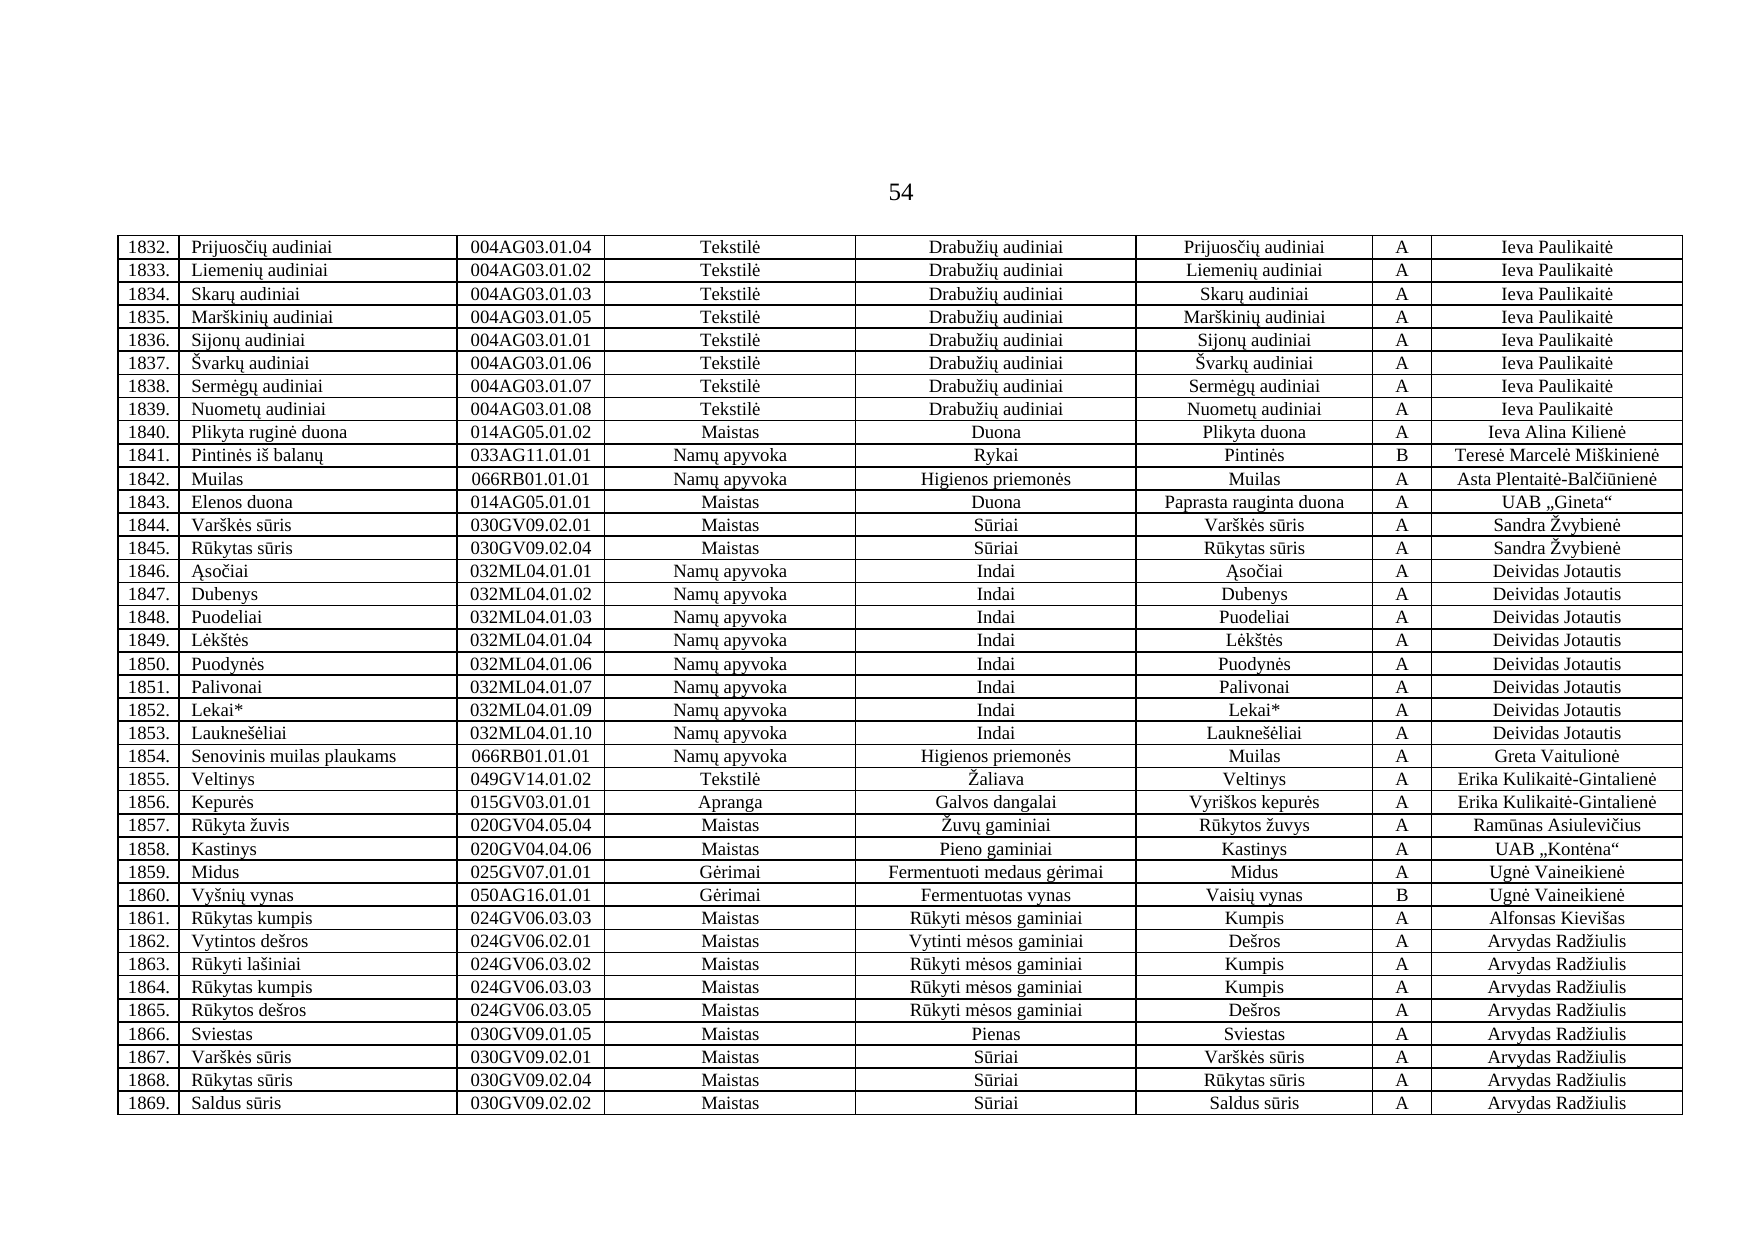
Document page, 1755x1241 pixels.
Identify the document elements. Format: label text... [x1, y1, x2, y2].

table_cell 1856. [119, 791, 178, 813]
table_cell A [1373, 583, 1431, 605]
table_cell Higienos priemonės [856, 468, 1135, 489]
table_cell Namų apyvoka [605, 468, 855, 489]
table_cell Rūkytos žuvys [1137, 815, 1372, 836]
table_cell 1855. [119, 768, 178, 790]
table_cell Maistas [605, 907, 855, 928]
table_cell 1844. [119, 514, 178, 535]
table_cell Drabužių audiniai [856, 329, 1135, 350]
table_cell 1854. [119, 745, 178, 767]
table_cell 066RB01.01.01 [458, 468, 604, 489]
table_cell Tekstilė [605, 283, 855, 304]
table_cell Maistas [605, 838, 855, 859]
table_cell Vytinti mėsos gaminiai [856, 930, 1135, 952]
table_cell 004AG03.01.02 [458, 260, 604, 281]
table_cell Rūkytas sūris [180, 1069, 456, 1090]
table_cell A [1373, 699, 1431, 720]
table_cell Maistas [605, 1023, 855, 1044]
table_cell Alfonsas Kievišas [1432, 907, 1682, 928]
table_cell Indai [856, 699, 1135, 720]
table_cell Nuometų audiniai [1137, 398, 1372, 420]
table_cell 025GV07.01.01 [458, 861, 604, 882]
table_cell Tekstilė [605, 375, 855, 397]
table_cell 004AG03.01.01 [458, 329, 604, 350]
table_cell Higienos priemonės [856, 745, 1135, 767]
table_cell 032ML04.01.07 [458, 676, 604, 697]
table_cell Ąsočiai [180, 560, 456, 582]
table_cell Midus [180, 861, 456, 882]
table_cell 015GV03.01.01 [458, 791, 604, 813]
table_cell Fermentuoti medaus gėrimai [856, 861, 1135, 882]
table_cell Veltinys [1137, 768, 1372, 790]
table_cell Namų apyvoka [605, 676, 855, 697]
table_cell Vaisių vynas [1137, 884, 1372, 905]
table_cell 1865. [119, 1000, 178, 1021]
table_cell Rykai [856, 445, 1135, 466]
table_cell Prijuosčių audiniai [180, 236, 456, 258]
table_cell Sviestas [180, 1023, 456, 1044]
table_cell Greta Vaitulionė [1432, 745, 1682, 767]
table_cell Namų apyvoka [605, 699, 855, 720]
table_cell A [1373, 260, 1431, 281]
table_cell Žuvų gaminiai [856, 815, 1135, 836]
table_cell Sviestas [1137, 1023, 1372, 1044]
table_cell Maistas [605, 953, 855, 975]
table_cell Drabužių audiniai [856, 283, 1135, 304]
table_cell Puodeliai [1137, 606, 1372, 628]
table_cell 1838. [119, 375, 178, 397]
table_cell A [1373, 976, 1431, 998]
table_cell Sūriai [856, 537, 1135, 558]
table_cell 1833. [119, 260, 178, 281]
table_cell B [1373, 884, 1431, 905]
table_cell 1857. [119, 815, 178, 836]
table_cell A [1373, 421, 1431, 443]
table_cell Maistas [605, 930, 855, 952]
table_cell 1846. [119, 560, 178, 582]
table_cell 1847. [119, 583, 178, 605]
table_cell Liemenių audiniai [1137, 260, 1372, 281]
table_cell Erika Kulikaitė-Gintalienė [1432, 768, 1682, 790]
table_cell 032ML04.01.03 [458, 606, 604, 628]
table_cell Rūkytas kumpis [180, 907, 456, 928]
table_cell Rūkytas sūris [180, 537, 456, 558]
table_cell A [1373, 838, 1431, 859]
table_cell 033AG11.01.01 [458, 445, 604, 466]
table_cell Skarų audiniai [1137, 283, 1372, 304]
table_cell Tekstilė [605, 352, 855, 373]
table_cell 1866. [119, 1023, 178, 1044]
table_cell 1834. [119, 283, 178, 304]
table_cell Dubenys [180, 583, 456, 605]
table_cell Drabužių audiniai [856, 375, 1135, 397]
table_cell Nuometų audiniai [180, 398, 456, 420]
table_cell Ieva Paulikaitė [1432, 306, 1682, 327]
table_cell A [1373, 514, 1431, 535]
table_cell Skarų audiniai [180, 283, 456, 304]
table_cell Arvydas Radžiulis [1432, 1092, 1682, 1113]
table_cell 004AG03.01.07 [458, 375, 604, 397]
table_cell 004AG03.01.06 [458, 352, 604, 373]
table_cell A [1373, 907, 1431, 928]
table_cell Rūkytos dešros [180, 1000, 456, 1021]
table_cell Indai [856, 676, 1135, 697]
table_cell Maistas [605, 514, 855, 535]
table_cell Pintinės [1137, 445, 1372, 466]
table_cell Asta Plentaitė-Balčiūnienė [1432, 468, 1682, 489]
table_cell A [1373, 722, 1431, 743]
table_cell Gėrimai [605, 861, 855, 882]
table_cell Kastinys [180, 838, 456, 859]
table_cell Maistas [605, 1000, 855, 1021]
table_cell Gėrimai [605, 884, 855, 905]
table_cell Maistas [605, 1092, 855, 1113]
table_cell 024GV06.03.05 [458, 1000, 604, 1021]
table_cell Saldus sūris [180, 1092, 456, 1113]
table_cell 030GV09.01.05 [458, 1023, 604, 1044]
table_cell Indai [856, 560, 1135, 582]
table_cell Sandra Žvybienė [1432, 514, 1682, 535]
table_cell A [1373, 791, 1431, 813]
table_cell 1852. [119, 699, 178, 720]
table_cell Rūkyti mėsos gaminiai [856, 1000, 1135, 1021]
table_cell Ieva Paulikaitė [1432, 398, 1682, 420]
table_cell A [1373, 815, 1431, 836]
table_cell Sermėgų audiniai [1137, 375, 1372, 397]
table_cell 024GV06.03.03 [458, 976, 604, 998]
table_cell Rūkyti lašiniai [180, 953, 456, 975]
table_cell Ramūnas Asiulevičius [1432, 815, 1682, 836]
table_cell 1861. [119, 907, 178, 928]
table_cell Lekai* [1137, 699, 1372, 720]
table_cell A [1373, 653, 1431, 674]
table_cell Namų apyvoka [605, 745, 855, 767]
table_cell 014AG05.01.01 [458, 491, 604, 512]
table_cell A [1373, 283, 1431, 304]
table_cell 1867. [119, 1046, 178, 1067]
table_cell A [1373, 606, 1431, 628]
table_cell Varškės sūris [180, 514, 456, 535]
table_cell Apranga [605, 791, 855, 813]
table_cell 032ML04.01.06 [458, 653, 604, 674]
table_cell 1841. [119, 445, 178, 466]
table_cell Rūkyti mėsos gaminiai [856, 976, 1135, 998]
table_cell Deividas Jotautis [1432, 606, 1682, 628]
table_cell A [1373, 306, 1431, 327]
table_cell Indai [856, 630, 1135, 651]
table_cell Rūkytas kumpis [180, 976, 456, 998]
table_cell Tekstilė [605, 236, 855, 258]
table_cell Lėkštės [1137, 630, 1372, 651]
table_cell Pintinės iš balanų [180, 445, 456, 466]
table_cell 1845. [119, 537, 178, 558]
table_cell Kumpis [1137, 907, 1372, 928]
table_cell 030GV09.02.02 [458, 1092, 604, 1113]
table_cell Ieva Alina Kilienė [1432, 421, 1682, 443]
table_cell Liemenių audiniai [180, 260, 456, 281]
table_cell Tekstilė [605, 398, 855, 420]
table_cell Plikyta ruginė duona [180, 421, 456, 443]
table_cell Drabužių audiniai [856, 306, 1135, 327]
table_cell Namų apyvoka [605, 445, 855, 466]
table_cell Namų apyvoka [605, 583, 855, 605]
table_cell Palivonai [1137, 676, 1372, 697]
table_cell Dešros [1137, 930, 1372, 952]
table_cell 004AG03.01.05 [458, 306, 604, 327]
table_cell 1832. [119, 236, 178, 258]
table_cell 066RB01.01.01 [458, 745, 604, 767]
table_cell Saldus sūris [1137, 1092, 1372, 1113]
table_cell Rūkytas sūris [1137, 1069, 1372, 1090]
table_cell 004AG03.01.03 [458, 283, 604, 304]
table_cell Puodynės [1137, 653, 1372, 674]
table_cell Muilas [1137, 745, 1372, 767]
table_cell Deividas Jotautis [1432, 676, 1682, 697]
table_cell 020GV04.04.06 [458, 838, 604, 859]
table_cell Dešros [1137, 1000, 1372, 1021]
table_cell Muilas [180, 468, 456, 489]
table_cell Deividas Jotautis [1432, 630, 1682, 651]
table_cell Indai [856, 653, 1135, 674]
table_cell 020GV04.05.04 [458, 815, 604, 836]
table_cell Teresė Marcelė Miškinienė [1432, 445, 1682, 466]
table_cell 032ML04.01.02 [458, 583, 604, 605]
table_cell 1837. [119, 352, 178, 373]
table_cell Lauknešėliai [1137, 722, 1372, 743]
table_cell Namų apyvoka [605, 722, 855, 743]
table_cell Drabužių audiniai [856, 236, 1135, 258]
table_cell 014AG05.01.02 [458, 421, 604, 443]
table_cell Deividas Jotautis [1432, 653, 1682, 674]
table_cell 1863. [119, 953, 178, 975]
table_cell B [1373, 445, 1431, 466]
table_cell A [1373, 953, 1431, 975]
table_cell Vyšnių vynas [180, 884, 456, 905]
table_cell Varškės sūris [180, 1046, 456, 1067]
table_cell Muilas [1137, 468, 1372, 489]
table_cell Sermėgų audiniai [180, 375, 456, 397]
table_cell 030GV09.02.01 [458, 1046, 604, 1067]
table_cell Veltinys [180, 768, 456, 790]
table_cell UAB „Kontėna“ [1432, 838, 1682, 859]
table_cell Varškės sūris [1137, 514, 1372, 535]
table_cell 1850. [119, 653, 178, 674]
table_cell Plikyta duona [1137, 421, 1372, 443]
table_cell A [1373, 375, 1431, 397]
table_cell 024GV06.02.01 [458, 930, 604, 952]
table_cell 049GV14.01.02 [458, 768, 604, 790]
table_cell Puodeliai [180, 606, 456, 628]
table_cell Ieva Paulikaitė [1432, 260, 1682, 281]
table_cell 032ML04.01.10 [458, 722, 604, 743]
table_cell Sūriai [856, 1069, 1135, 1090]
table_cell Elenos duona [180, 491, 456, 512]
table_cell Drabužių audiniai [856, 352, 1135, 373]
table_cell Arvydas Radžiulis [1432, 1000, 1682, 1021]
table_cell Arvydas Radžiulis [1432, 1046, 1682, 1067]
table_cell Pienas [856, 1023, 1135, 1044]
table_cell Arvydas Radžiulis [1432, 976, 1682, 998]
table_cell Drabužių audiniai [856, 260, 1135, 281]
table_cell Ieva Paulikaitė [1432, 352, 1682, 373]
table_cell Arvydas Radžiulis [1432, 1069, 1682, 1090]
table_cell Namų apyvoka [605, 606, 855, 628]
table_cell 1835. [119, 306, 178, 327]
table_cell A [1373, 1092, 1431, 1113]
table_cell 1858. [119, 838, 178, 859]
table_cell Varškės sūris [1137, 1046, 1372, 1067]
table_cell Švarkų audiniai [1137, 352, 1372, 373]
table_cell Maistas [605, 976, 855, 998]
table_cell Kumpis [1137, 976, 1372, 998]
table_cell Sūriai [856, 514, 1135, 535]
table_cell Ugnė Vaineikienė [1432, 884, 1682, 905]
table_cell A [1373, 1069, 1431, 1090]
table_cell Pieno gaminiai [856, 838, 1135, 859]
table_cell 024GV06.03.03 [458, 907, 604, 928]
table_cell Duona [856, 421, 1135, 443]
table_cell Ugnė Vaineikienė [1432, 861, 1682, 882]
table_cell Namų apyvoka [605, 653, 855, 674]
table_cell Lauknešėliai [180, 722, 456, 743]
table_cell Ieva Paulikaitė [1432, 375, 1682, 397]
table_cell A [1373, 537, 1431, 558]
table_cell 1839. [119, 398, 178, 420]
table_cell Namų apyvoka [605, 560, 855, 582]
table_cell Dubenys [1137, 583, 1372, 605]
table_cell Tekstilė [605, 306, 855, 327]
table_cell Duona [856, 491, 1135, 512]
table_cell Namų apyvoka [605, 630, 855, 651]
table_cell Tekstilė [605, 768, 855, 790]
table_cell A [1373, 861, 1431, 882]
table_cell Fermentuotas vynas [856, 884, 1135, 905]
table_cell A [1373, 930, 1431, 952]
table_cell Ieva Paulikaitė [1432, 236, 1682, 258]
table_cell Vytintos dešros [180, 930, 456, 952]
table_cell 032ML04.01.04 [458, 630, 604, 651]
table_cell Deividas Jotautis [1432, 722, 1682, 743]
table_cell Tekstilė [605, 260, 855, 281]
table_cell Deividas Jotautis [1432, 583, 1682, 605]
table_cell Puodynės [180, 653, 456, 674]
table_cell Ieva Paulikaitė [1432, 283, 1682, 304]
table_cell Deividas Jotautis [1432, 560, 1682, 582]
table_cell 1848. [119, 606, 178, 628]
table_cell Senovinis muilas plaukams [180, 745, 456, 767]
table_cell Sandra Žvybienė [1432, 537, 1682, 558]
table_cell A [1373, 398, 1431, 420]
table_cell 1843. [119, 491, 178, 512]
table_cell A [1373, 1046, 1431, 1067]
table_cell Maistas [605, 1069, 855, 1090]
table_cell A [1373, 491, 1431, 512]
table_cell 1860. [119, 884, 178, 905]
table_cell 1849. [119, 630, 178, 651]
table_cell Rūkyti mėsos gaminiai [856, 907, 1135, 928]
table_cell 024GV06.03.02 [458, 953, 604, 975]
table_cell Žaliava [856, 768, 1135, 790]
table_cell Lekai* [180, 699, 456, 720]
table_cell Arvydas Radžiulis [1432, 953, 1682, 975]
table_cell 004AG03.01.04 [458, 236, 604, 258]
table_cell Švarkų audiniai [180, 352, 456, 373]
table_cell Palivonai [180, 676, 456, 697]
table_cell 1851. [119, 676, 178, 697]
table_cell A [1373, 468, 1431, 489]
table_cell Indai [856, 583, 1135, 605]
table_cell Marškinių audiniai [1137, 306, 1372, 327]
table_cell Kastinys [1137, 838, 1372, 859]
table_cell A [1373, 676, 1431, 697]
table_cell 004AG03.01.08 [458, 398, 604, 420]
table_cell Sijonų audiniai [180, 329, 456, 350]
table_cell A [1373, 768, 1431, 790]
table_cell A [1373, 329, 1431, 350]
table_cell Sūriai [856, 1092, 1135, 1113]
table_cell 030GV09.02.04 [458, 1069, 604, 1090]
table_cell Maistas [605, 815, 855, 836]
table_cell A [1373, 560, 1431, 582]
table_cell Maistas [605, 491, 855, 512]
table_cell Rūkytas sūris [1137, 537, 1372, 558]
table_cell Maistas [605, 421, 855, 443]
table_cell 032ML04.01.01 [458, 560, 604, 582]
table_cell Tekstilė [605, 329, 855, 350]
table_cell Marškinių audiniai [180, 306, 456, 327]
table_cell Vyriškos kepurės [1137, 791, 1372, 813]
table_cell 1868. [119, 1069, 178, 1090]
table_cell Paprasta rauginta duona [1137, 491, 1372, 512]
table_cell 050AG16.01.01 [458, 884, 604, 905]
table_cell Lėkštės [180, 630, 456, 651]
table_cell Arvydas Radžiulis [1432, 1023, 1682, 1044]
table_cell 1869. [119, 1092, 178, 1113]
table_cell Galvos dangalai [856, 791, 1135, 813]
table_cell Indai [856, 722, 1135, 743]
table_cell A [1373, 352, 1431, 373]
table_cell 030GV09.02.01 [458, 514, 604, 535]
table_cell 1859. [119, 861, 178, 882]
table_cell A [1373, 1023, 1431, 1044]
table_cell A [1373, 745, 1431, 767]
table_cell Rūkyta žuvis [180, 815, 456, 836]
table_cell 1836. [119, 329, 178, 350]
table_cell Erika Kulikaitė-Gintalienė [1432, 791, 1682, 813]
table_cell Indai [856, 606, 1135, 628]
table_cell 032ML04.01.09 [458, 699, 604, 720]
table_cell Ieva Paulikaitė [1432, 329, 1682, 350]
table_cell 1862. [119, 930, 178, 952]
table_cell Maistas [605, 1046, 855, 1067]
table_cell Ąsočiai [1137, 560, 1372, 582]
table_cell Midus [1137, 861, 1372, 882]
table_cell 030GV09.02.04 [458, 537, 604, 558]
table_cell Kumpis [1137, 953, 1372, 975]
table_cell Rūkyti mėsos gaminiai [856, 953, 1135, 975]
table_cell Sijonų audiniai [1137, 329, 1372, 350]
table_cell Deividas Jotautis [1432, 699, 1682, 720]
table_cell 1840. [119, 421, 178, 443]
table_cell A [1373, 630, 1431, 651]
table_cell Kepurės [180, 791, 456, 813]
table_cell 1853. [119, 722, 178, 743]
table_cell Sūriai [856, 1046, 1135, 1067]
table_cell A [1373, 236, 1431, 258]
table_cell Arvydas Radžiulis [1432, 930, 1682, 952]
table_cell 1842. [119, 468, 178, 489]
table_cell Drabužių audiniai [856, 398, 1135, 420]
table_cell UAB „Gineta“ [1432, 491, 1682, 512]
table_cell A [1373, 1000, 1431, 1021]
table_cell Maistas [605, 537, 855, 558]
table_cell 1864. [119, 976, 178, 998]
table_cell Prijuosčių audiniai [1137, 236, 1372, 258]
